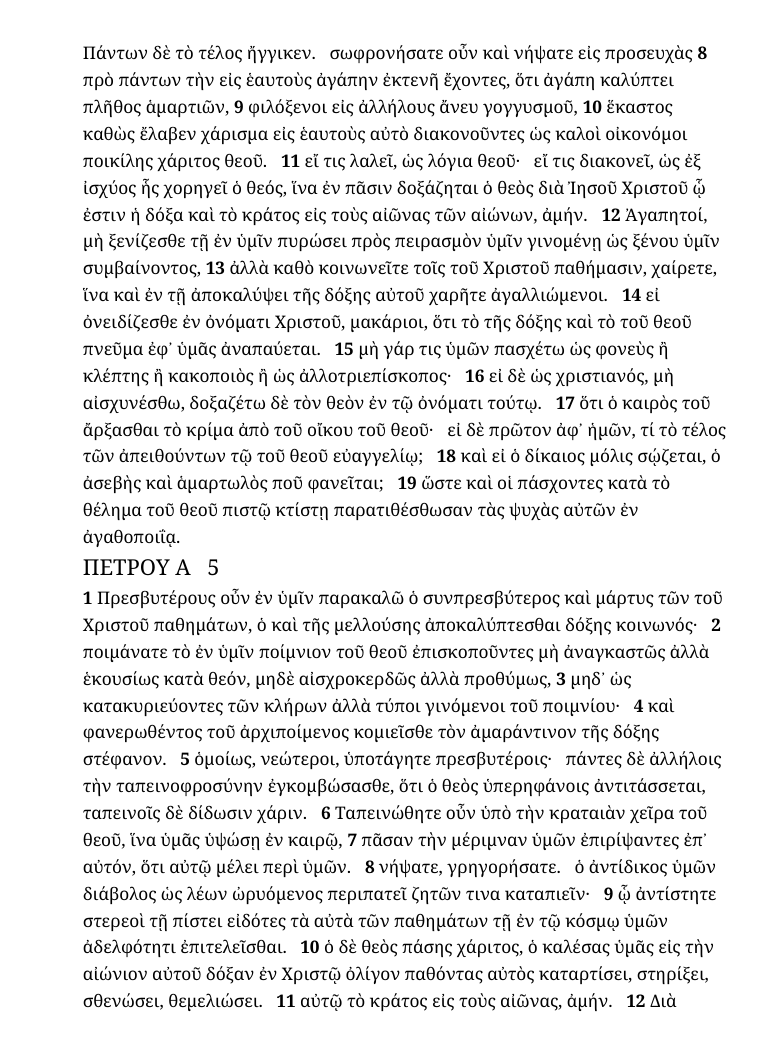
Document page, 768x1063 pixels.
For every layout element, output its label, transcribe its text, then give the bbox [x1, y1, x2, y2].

text Πάντων δὲ τὸ τέλος ἤγγικεν. σωφρονήσατε οὖν καὶ νήψατε εἰς προσευχὰς 8 πρὸ πάντων τὴν εἰς ἑαυτοὺς ἀγάπην ἐκτενῆ ἔχοντες, ὅτι ἀγάπη καλύπτει πλῆθος ἁμαρτιῶν, 9 φιλόξενοι εἰς ἀλλήλους ἄνευ γογγυσμοῦ, 10 ἕκαστος καθὼς ἔλαβεν χάρισμα εἰς ἑαυτοὺς αὐτὸ διακονοῦντες ὡς καλοὶ οἰκονόμοι ποικίλης χάριτος θεοῦ. 11 εἴ τις λαλεῖ, ὡς λόγια θεοῦ· εἴ τις διακονεῖ, ὡς ἐξ ἰσχύος ἧς χορηγεῖ ὁ θεός, ἵνα ἐν πᾶσιν δοξάζηται ὁ θεὸς διὰ Ἰησοῦ Χριστοῦ ᾧ ἐστιν ἡ δόξα καὶ τὸ κράτος εἰς τοὺς αἰῶνας τῶν αἰώνων, ἀμήν. 12 Ἀγαπητοί, μὴ ξενίζεσθε τῇ ἐν ὑμῖν πυρώσει πρὸς πειρασμὸν ὑμῖν γινομένῃ ὡς ξένου ὑμῖν συμβαίνοντος, 13 ἀλλὰ καθὸ κοινωνεῖτε τοῖς τοῦ Χριστοῦ παθήμασιν, χαίρετε, ἵνα καὶ ἐν τῇ ἀποκαλύψει τῆς δόξης αὐτοῦ χαρῆτε ἀγαλλιώμενοι. 14 εἰ ὀνειδίζεσθε ἐν ὀνόματι Χριστοῦ, μακάριοι, ὅτι τὸ τῆς δόξης καὶ τὸ τοῦ θεοῦ πνεῦμα ἐφ᾽ ὑμᾶς ἀναπαύεται. 15 μὴ γάρ τις ὑμῶν πασχέτω ὡς φονεὺς ἢ κλέπτης ἢ κακοποιὸς ἢ ὡς ἀλλοτριεπίσκοπος· 16 εἰ δὲ ὡς χριστιανός, μὴ αἰσχυνέσθω, δοξαζέτω δὲ τὸν θεὸν ἐν τῷ ὀνόματι τούτῳ. 17 ὅτι ὁ καιρὸς τοῦ ἄρξασθαι τὸ κρίμα ἀπὸ τοῦ οἴκου τοῦ θεοῦ· εἰ δὲ πρῶτον ἀφ᾽ ἡμῶν, τί τὸ τέλος τῶν ἀπειθούντων τῷ τοῦ θεοῦ εὐαγγελίῳ; 18 καὶ εἰ ὁ δίκαιος μόλις σῴζεται, ὁ ἀσεβὴς καὶ ἁμαρτωλὸς ποῦ φανεῖται; 19 ὥστε καὶ οἱ πάσχοντες κατὰ τὸ θέλημα τοῦ θεοῦ πιστῷ κτίστῃ παρατιθέσθωσαν τὰς ψυχὰς αὐτῶν ἐν ἀγαθοποιΐᾳ. [83, 41, 726, 548]
text 1 Πρεσβυτέρους οὖν ἐν ὑμῖν παρακαλῶ ὁ συνπρεσβύτερος καὶ μάρτυς τῶν τοῦ Χριστοῦ παθημάτων, ὁ καὶ τῆς μελλούσης ἀποκαλύπτεσθαι δόξης κοινωνός· 2 ποιμάνατε τὸ ἐν ὑμῖν ποίμνιον τοῦ θεοῦ ἐπισκοποῦντες μὴ ἀναγκαστῶς ἀλλὰ ἑκουσίως κατὰ θεόν, μηδὲ αἰσχροκερδῶς ἀλλὰ προθύμως, 3 μηδ᾽ ὡς κατακυριεύοντες τῶν κλήρων ἀλλὰ τύποι γινόμενοι τοῦ ποιμνίου· 4 καὶ φανερωθέντος τοῦ ἀρχιποίμενος κομιεῖσθε τὸν ἀμαράντινον τῆς δόξης στέφανον. 5 ὁμοίως, νεώτεροι, ὑποτάγητε πρεσβυτέροις· πάντες δὲ ἀλλήλοις τὴν ταπεινοφροσύνην ἐγκομβώσασθε, ὅτι ὁ θεὸς ὑπερηφάνοις ἀντιτάσσεται, ταπεινοῖς δὲ δίδωσιν χάριν. 6 Ταπεινώθητε οὖν ὑπὸ τὴν κραταιὰν χεῖρα τοῦ θεοῦ, ἵνα ὑμᾶς ὑψώσῃ ἐν καιρῷ, 7 πᾶσαν τὴν μέριμναν ὑμῶν ἐπιρίψαντες ἐπ᾽ αὐτόν, ὅτι αὐτῷ μέλει περὶ ὑμῶν. 8 νήψατε, γρηγορήσατε. ὁ ἀντίδικος ὑμῶν διάβολος ὡς λέων ὠρυόμενος περιπατεῖ ζητῶν τινα καταπιεῖν· 9 ᾧ ἀντίστητε στερεοὶ τῇ πίστει εἰδότες τὰ αὐτὰ τῶν παθημάτων τῇ ἐν τῷ κόσμῳ ὑμῶν ἀδελφότητι ἐπιτελεῖσθαι. 10 ὁ δὲ θεὸς πάσης χάριτος, ὁ καλέσας ὑμᾶς εἰς τὴν αἰώνιον αὐτοῦ δόξαν ἐν Χριστῷ ὀλίγον παθόντας αὐτὸς καταρτίσει, στηρίξει, σθενώσει, θεμελιώσει. 11 αὐτῷ τὸ κράτος εἰς τοὺς αἰῶνας, ἀμήν. 12 Διὰ [83, 586, 726, 1013]
text ΠΕΤΡΟΥ Α 5 [83, 552, 726, 582]
